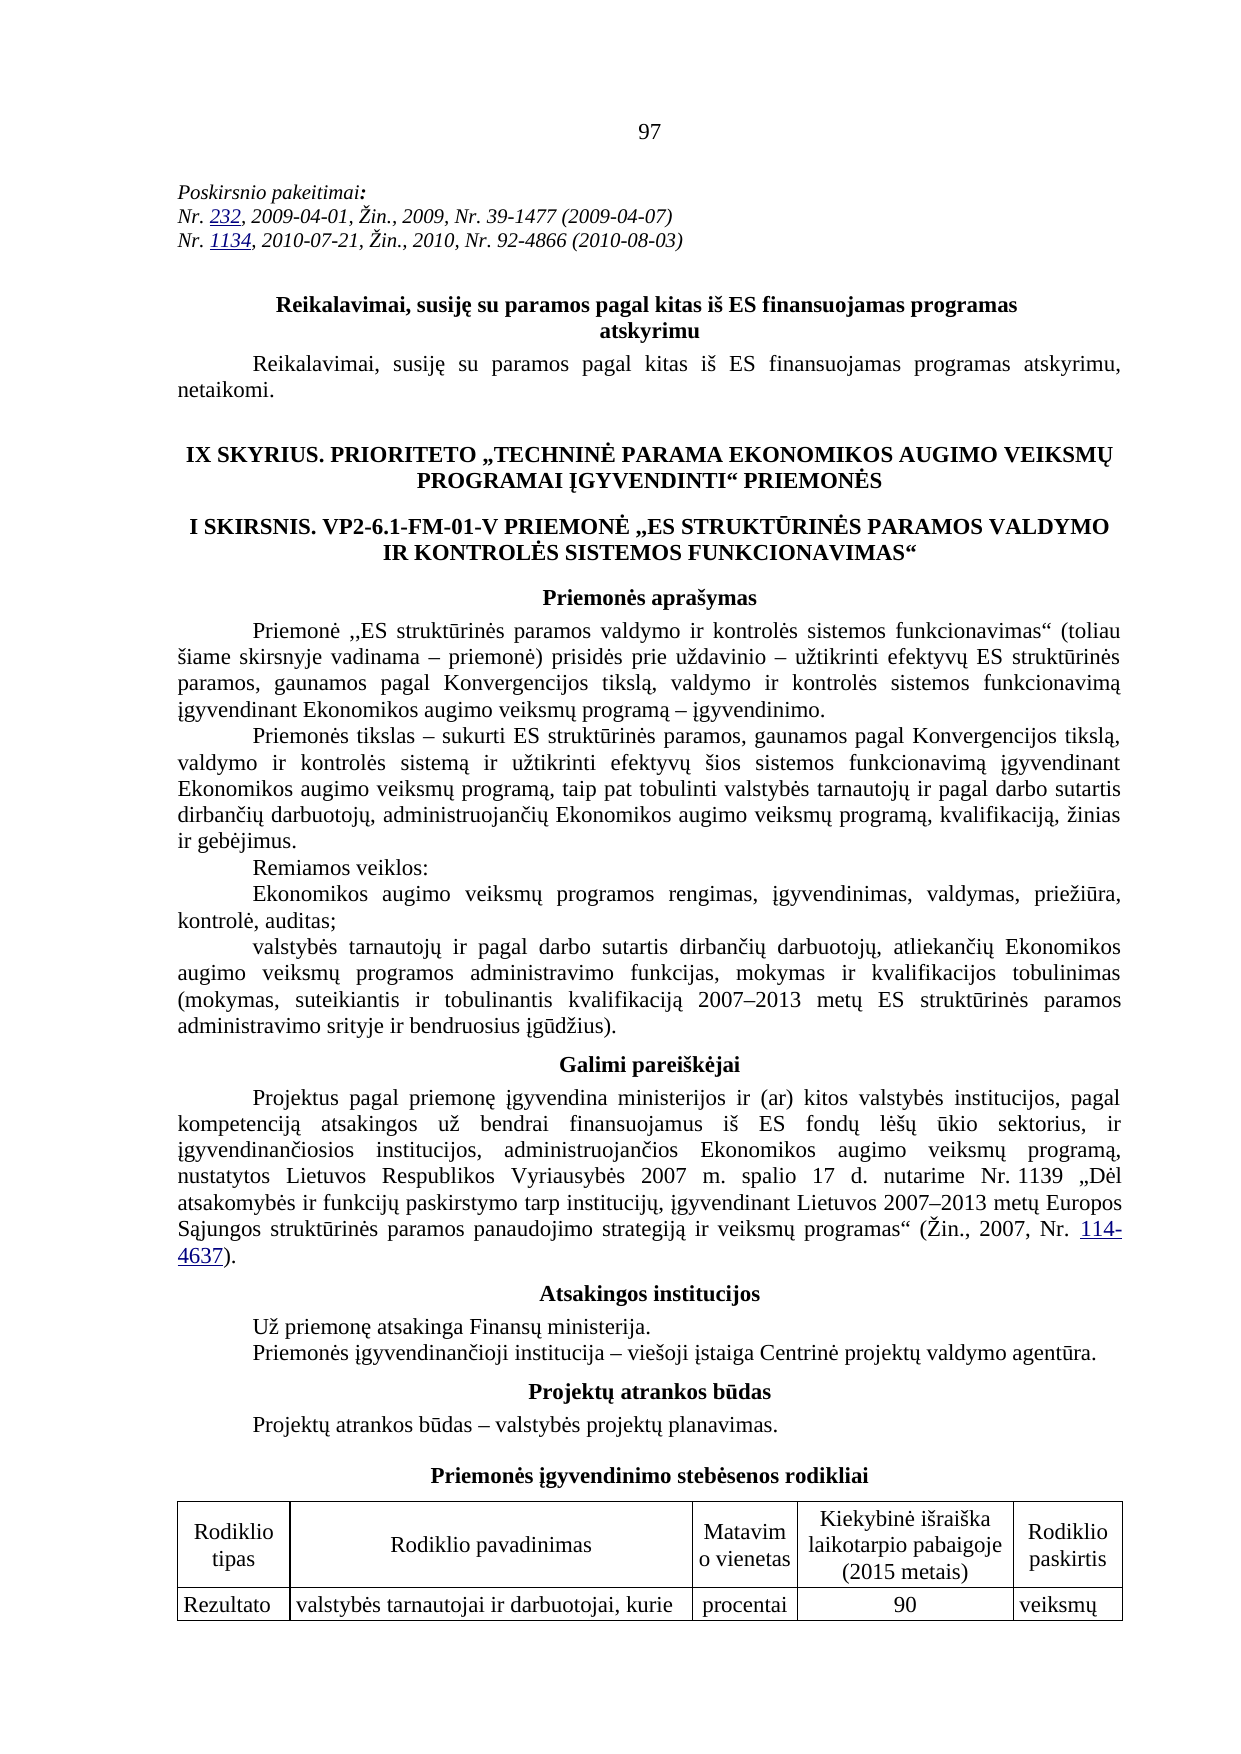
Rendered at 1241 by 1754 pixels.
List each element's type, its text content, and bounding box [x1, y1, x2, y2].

text Reikalavimai, susiję su paramos pagal kitas iš ES finansuojamas programas atskyrimu, netaikomi. [177, 350, 1122, 402]
text Galimi pareiškėjai [177, 1051, 1122, 1077]
text Remiamos veiklos: [177, 854, 1122, 880]
text Priemonės tikslas – sukurti ES struktūrinės paramos, gaunamos pagal Konvergencijos tikslą, valdymo ir kontrolės sistemą ir užtikrinti efektyvų šios sistemos funkcionavimą įgyvendinant Ekonomikos augimo veiksmų programą, taip pat tobulinti valstybės tarnautojų ir pagal darbo sutartis dirbančių darbuotojų, administruojančių Ekonomikos augimo veiksmų programą, kvalifikaciją, žinias ir gebėjimus. [177, 722, 1122, 854]
text IX SKYRIUS. PRIORITETO „TECHNINĖ PARAMA EKONOMIKOS AUGIMO VEIKSMŲ PROGRAMai ĮGYVENDINti“ PRIEMONĖS [177, 441, 1122, 494]
text Nr. 1134, 2010-07-21, Žin., 2010, Nr. 92-4866 (2010-08-03) [177, 228, 1122, 252]
text Nr. 232, 2009-04-01, Žin., 2009, Nr. 39-1477 (2009-04-07) [177, 204, 1122, 228]
table_cell 90 [798, 1588, 1013, 1620]
text Už priemonę atsakinga Finansų ministerija. [177, 1313, 1122, 1339]
text I SKIRSNIS. VP2-6.1-FM-01-V PRIEMONĖ ,,ES STRUKTŪRINĖS PARAMOS VALDYMO IR KONTROLĖS SISTEMOS FUNKCIONAVIMAS“ [177, 513, 1122, 565]
text Priemonės aprašymas [177, 584, 1122, 611]
text Ekonomikos augimo veiksmų programos rengimas, įgyvendinimas, valdymas, priežiūra, kontrolė, auditas; [177, 880, 1122, 933]
table_header Rodiklio tipas [178, 1502, 289, 1587]
table_header Rodiklio paskirtis [1014, 1502, 1122, 1587]
text Atsakingos institucijos [177, 1281, 1122, 1307]
text Priemonės įgyvendinimo stebėsenos rodikliai [177, 1462, 1122, 1489]
table_header Rodiklio pavadinimas [291, 1502, 692, 1587]
text Priemonė ,,ES struktūrinės paramos valdymo ir kontrolės sistemos funkcionavimas“ (toliau šiame skirsnyje vadinama – priemonė) prisidės prie uždavinio – užtikrinti efektyvų ES struktūrinės paramos, gaunamos pagal Konvergencijos tikslą, valdymo ir kontrolės sistemos funkcionavimą įgyvendinant Ekonomikos augimo veiksmų programą – įgyvendinimo. [177, 617, 1122, 722]
text Projektus pagal priemonę įgyvendina ministerijos ir (ar) kitos valstybės institucijos, pagal kompetenciją atsakingos už bendrai finansuojamus iš ES fondų lėšų ūkio sektorius, ir įgyvendinančiosios institucijos, administruojančios Ekonomikos augimo veiksmų programą, nustatytos Lietuvos Respublikos Vyriausybės 2007 m. spalio 17 d. nutarime Nr. 1139 „Dėl atsakomybės ir funkcijų paskirstymo tarp institucijų, įgyvendinant Lietuvos 2007–2013 metų Europos Sąjungos struktūrinės paramos panaudojimo strategiją ir veiksmų programas“ (Žin., 2007, Nr. 114-4637). [177, 1083, 1122, 1268]
text Priemonės įgyvendinančioji institucija – viešoji įstaiga Centrinė projektų valdymo agentūra. [177, 1339, 1122, 1366]
text Projektų atrankos būdas [177, 1378, 1122, 1405]
table_cell Rezultato [178, 1588, 289, 1620]
table_cell procentai [693, 1588, 797, 1620]
table_header Kiekybinė išraiška laikotarpio pabaigoje (2015 metais) [798, 1502, 1013, 1587]
text Reikalavimai, susiję su paramos pagal kitas iš ES finansuojamas programas atskyrimu [177, 264, 1122, 343]
table_cell veiksmų [1014, 1588, 1122, 1620]
table_header Matavimo vienetas [693, 1502, 797, 1587]
text valstybės tarnautojų ir pagal darbo sutartis dirbančių darbuotojų, atliekančių Ekonomikos augimo veiksmų programos administravimo funkcijas, mokymas ir kvalifikacijos tobulinimas (mokymas, suteikiantis ir tobulinantis kvalifikaciją 2007–2013 metų ES struktūrinės paramos administravimo srityje ir bendruosius įgūdžius). [177, 933, 1122, 1038]
table_cell valstybės tarnautojai ir darbuotojai, kurie [291, 1588, 692, 1620]
subtitle Poskirsnio pakeitimai: [177, 180, 1122, 204]
text Projektų atrankos būdas – valstybės projektų planavimas. [177, 1411, 1122, 1437]
